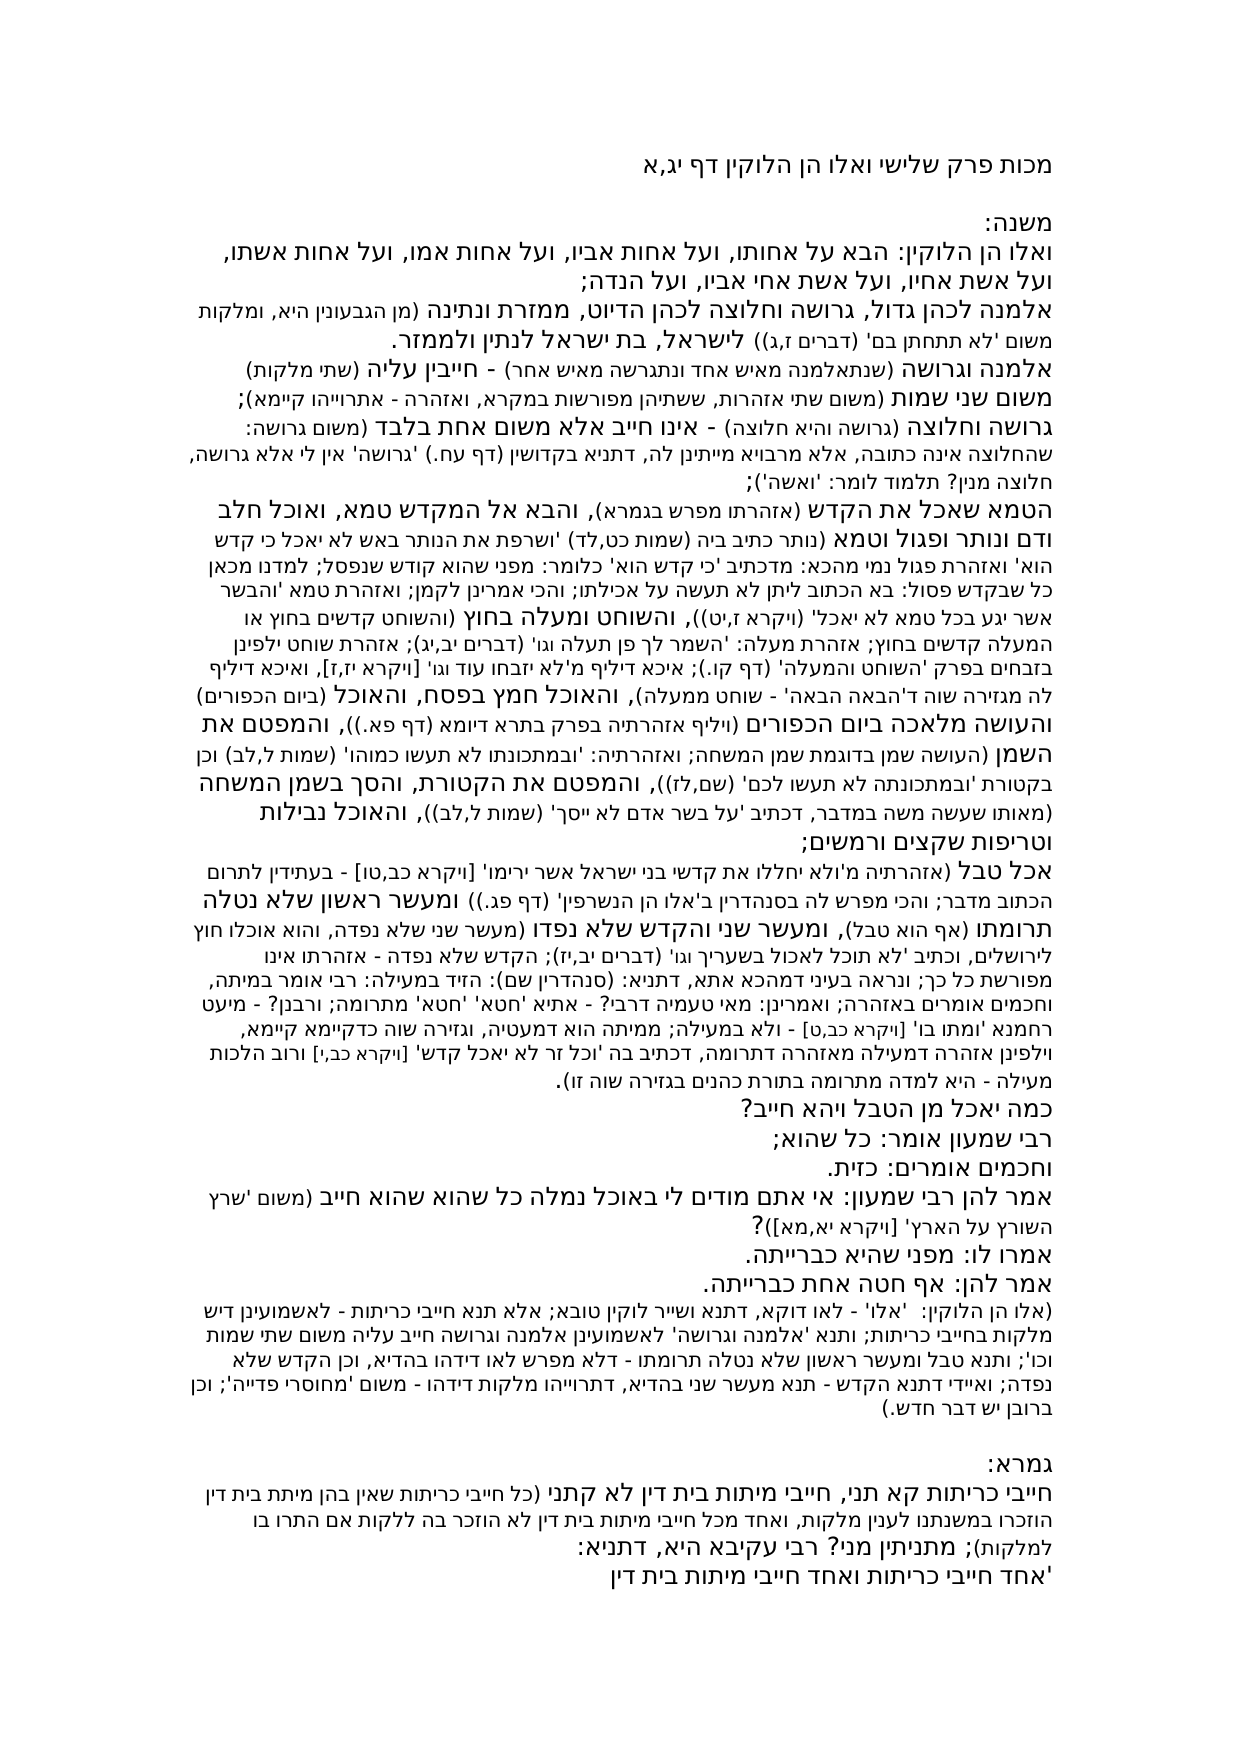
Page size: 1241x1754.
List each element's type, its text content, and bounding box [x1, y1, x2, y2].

text מכות פרק שלישי ואלו הן הלוקין דף יג,א [187, 150, 1053, 179]
text אלמנה וגרושה (שנתאלמנה מאיש אחד ונתגרשה מאיש אחר) - חייבין עליה (שתי מלקות) משום שני שמות (משום שתי אזהרות, ששתיהן מפורשות במקרא, ואזהרה - אתרוייהו קיימא); [187, 354, 1053, 412]
text אמר להן רבי שמעון: אי אתם מודים לי באוכל נמלה כל שהוא שהוא חייב (משום 'שרץ השורץ על הארץ' [ויקרא יא,מא])? [187, 1182, 1053, 1241]
text רבי שמעון אומר: כל שהוא; [187, 1124, 1053, 1153]
text אמר להן: אף חטה אחת כברייתה. [187, 1270, 1053, 1299]
text אמרו לו: מפני שהיא כברייתה. [187, 1241, 1053, 1270]
text אלמנה לכהן גדול, גרושה וחלוצה לכהן הדיוט, ממזרת ונתינה (מן הגבעונין היא, ומלקות משום 'לא תתחתן בם' (דברים ז,ג)) לישראל, בת ישראל לנתין ולממזר. [187, 296, 1053, 354]
text גמרא: [187, 1449, 1053, 1478]
text הטמא שאכל את הקדש (אזהרתו מפרש בגמרא), והבא אל המקדש טמא, ואוכל חלב ודם ונותר ופגול וטמא (נותר כתיב ביה (שמות כט,לד) 'ושרפת את הנותר באש לא יאכל כי קדש הוא' ואזהרת פגול נמי מהכא: מדכתיב 'כי קדש הוא' כלומר: מפני שהוא קודש שנפסל; למדנו מכאן כל שבקדש פסול: בא הכתוב ליתן לא תעשה על אכילתו; והכי אמרינן לקמן; ואזהרת טמא 'והבשר אשר יגע בכל טמא לא יאכל' (ויקרא ז,יט)), והשוחט ומעלה בחוץ (והשוחט קדשים בחוץ או המעלה קדשים בחוץ; אזהרת מעלה: 'השמר לך פן תעלה וגו' (דברים יב,יג); אזהרת שוחט ילפינן בזבחים בפרק 'השוחט והמעלה' (דף קו.); איכא דיליף מ'לא יזבחו עוד וגו' [ויקרא יז,ז], ואיכא דיליף לה מגזירה שוה ד'הבאה הבאה' - שוחט ממעלה), והאוכל חמץ בפסח, והאוכל (ביום הכפורים) והעושה מלאכה ביום הכפורים (ויליף אזהרתיה בפרק בתרא דיומא (דף פא.)), והמפטם את השמן (העושה שמן בדוגמת שמן המשחה; ואזהרתיה: 'ובמתכונתו לא תעשו כמוהו' (שמות ל,לב) וכן בקטורת 'ובמתכונתה לא תעשו לכם' (שם,לז)), והמפטם את הקטורת, והסך בשמן המשחה (מאותו שעשה משה במדבר, דכתיב 'על בשר אדם לא ייסך' (שמות ל,לב)), והאוכל נבילות וטריפות שקצים ורמשים; [187, 495, 1053, 856]
text גרושה וחלוצה (גרושה והיא חלוצה) - אינו חייב אלא משום אחת בלבד (משום גרושה: שהחלוצה אינה כתובה, אלא מרבויא מייתינן לה, דתניא בקדושין (דף עח.) 'גרושה' אין לי אלא גרושה, חלוצה מנין? תלמוד לומר: 'ואשה'); [187, 412, 1053, 495]
text (אלו הן הלוקין: 'אלו' - לאו דוקא, דתנא ושייר לוקין טובא; אלא תנא חייבי כריתות - לאשמועינן דיש מלקות בחייבי כריתות; ותנא 'אלמנה וגרושה' לאשמועינן אלמנה וגרושה חייב עליה משום שתי שמות וכו'; ותנא טבל ומעשר ראשון שלא נטלה תרומתו - דלא מפרש לאו דידהו בהדיא, וכן הקדש שלא נפדה; ואיידי דתנא הקדש - תנא מעשר שני בהדיא, דתרוייהו מלקות דידהו - משום 'מחוסרי פדייה'; וכן ברובן יש דבר חדש.) [187, 1299, 1053, 1421]
text 'אחד חייבי כריתות ואחד חייבי מיתות בית דין [187, 1561, 1053, 1591]
text חייבי כריתות קא תני, חייבי מיתות בית דין לא קתני (כל חייבי כריתות שאין בהן מיתת בית דין הוזכרו במשנתנו לענין מלקות, ואחד מכל חייבי מיתות בית דין לא הוזכר בה ללקות אם התרו בו למלקות); מתניתין מני? רבי עקיבא היא, דתניא: [187, 1478, 1053, 1561]
text משנה: [187, 208, 1053, 237]
text ואלו הן הלוקין: הבא על אחותו, ועל אחות אביו, ועל אחות אמו, ועל אחות אשתו, ועל אשת אחיו, ועל אשת אחי אביו, ועל הנדה; [187, 237, 1053, 296]
text אכל טבל (אזהרתיה מ'ולא יחללו את קדשי בני ישראל אשר ירימו' [ויקרא כב,טו] - בעתידין לתרום הכתוב מדבר; והכי מפרש לה בסנהדרין ב'אלו הן הנשרפין' (דף פג.)) ומעשר ראשון שלא נטלה תרומתו (אף הוא טבל), ומעשר שני והקדש שלא נפדו (מעשר שני שלא נפדה, והוא אוכלו חוץ לירושלים, וכתיב 'לא תוכל לאכול בשעריך וגו' (דברים יב,יז); הקדש שלא נפדה - אזהרתו אינו מפורשת כל כך; ונראה בעיני דמהכא אתא, דתניא: (סנהדרין שם): הזיד במעילה: רבי אומר במיתה, וחכמים אומרים באזהרה; ואמרינן: מאי טעמיה דרבי? - אתיא 'חטא' 'חטא' מתרומה; ורבנן? - מיעט רחמנא 'ומתו בו' [ויקרא כב,ט] - ולא במעילה; ממיתה הוא דמעטיה, וגזירה שוה כדקיימא קיימא, וילפינן אזהרה דמעילה מאזהרה דתרומה, דכתיב בה 'וכל זר לא יאכל קדש' [ויקרא כב,י] ורוב הלכות מעילה - היא למדה מתרומה בתורת כהנים בגזירה שוה זו). [187, 856, 1053, 1095]
text כמה יאכל מן הטבל ויהא חייב? [187, 1095, 1053, 1124]
text וחכמים אומרים: כזית. [187, 1153, 1053, 1182]
